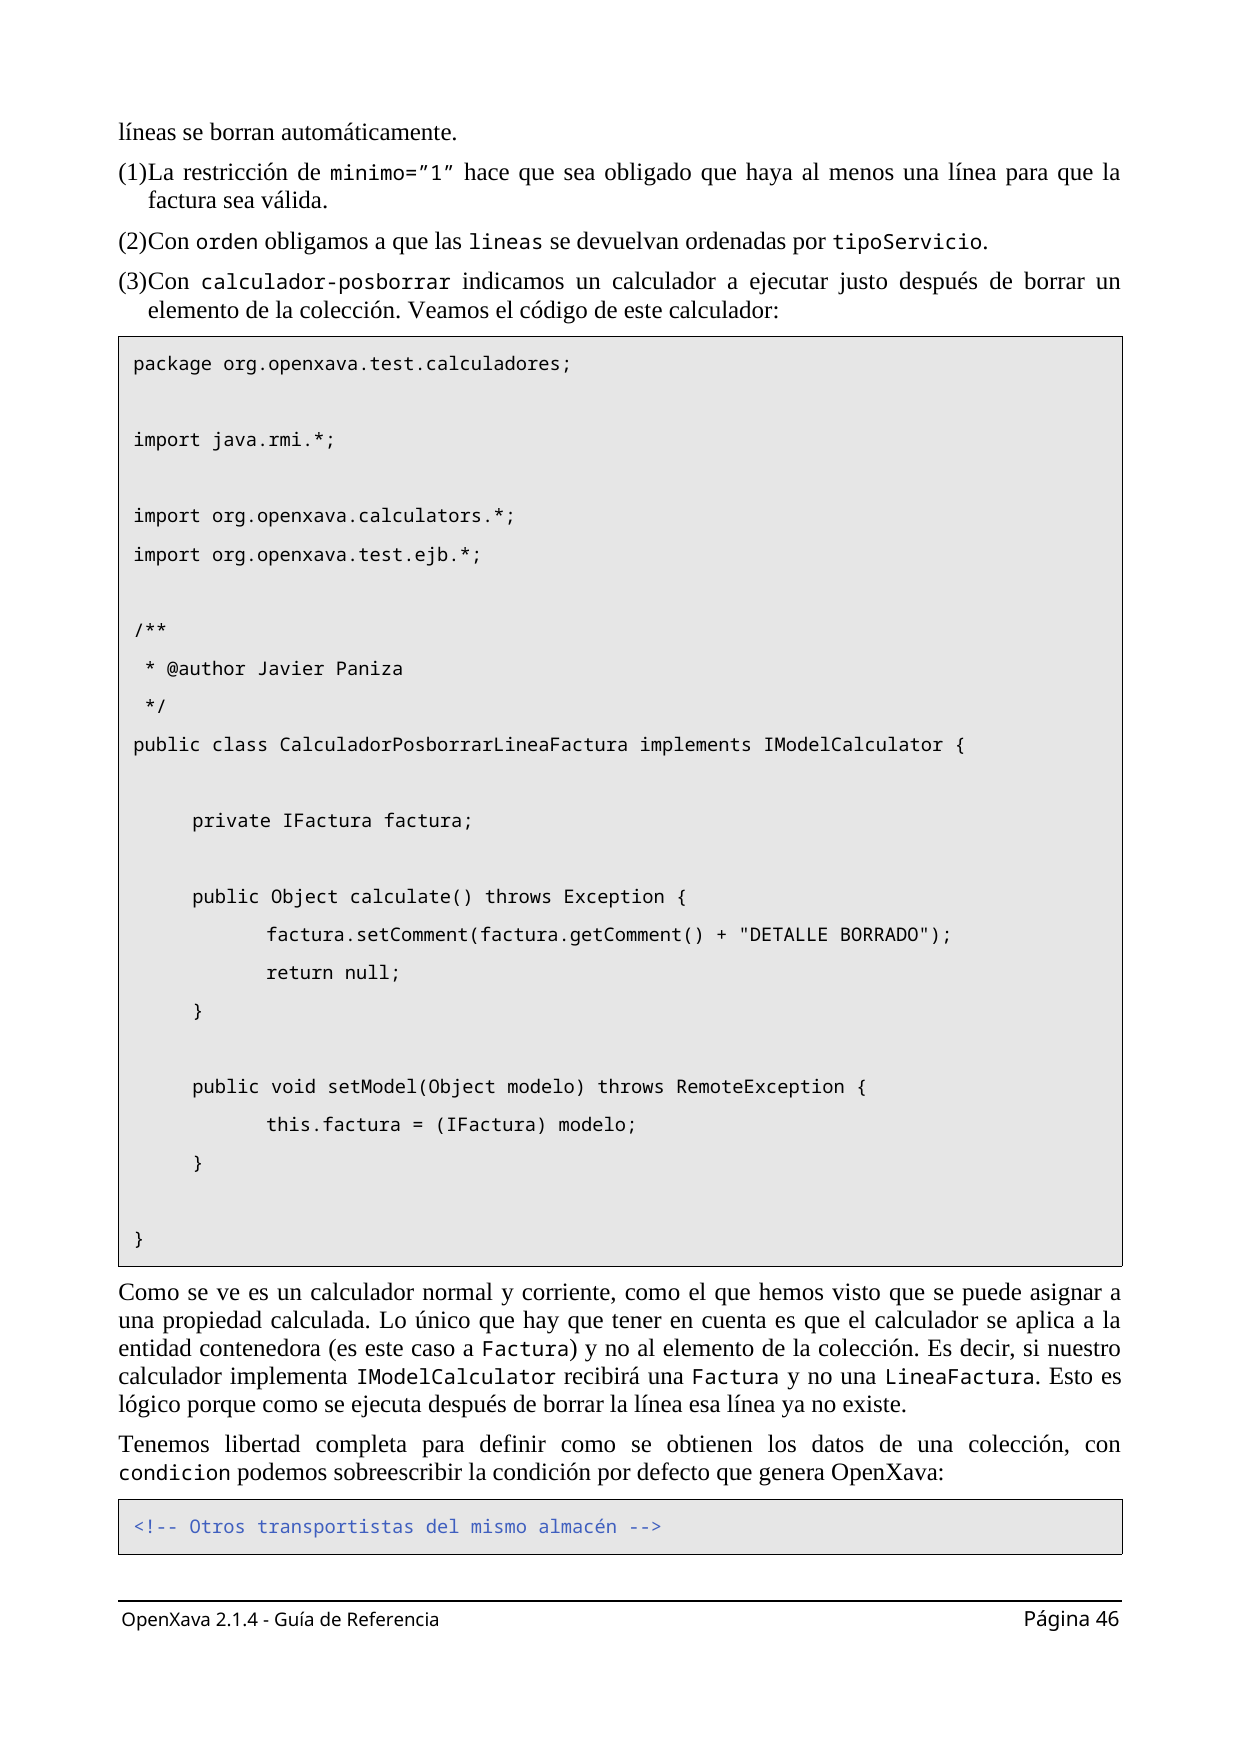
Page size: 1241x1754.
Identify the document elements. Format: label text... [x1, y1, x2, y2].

text } [119, 1210, 1122, 1266]
text import org.openxava.test.ejb.*; [119, 526, 1122, 564]
text /** [119, 602, 1122, 640]
text líneas se borran automáticamente. [118, 118, 1122, 146]
text * @author Javier Paniza [119, 640, 1122, 678]
text <!-- Otros transportistas del mismo almacén --> [119, 1500, 1122, 1554]
text private IFactura factura; [119, 792, 1122, 830]
text } [119, 982, 1122, 1020]
text public class CalculadorPosborrarLineaFactura implements IModelCalculator { [119, 716, 1122, 754]
list Con calculador-posborrar indicamos un calculador a ejecutar justo después de borrar un elemento de la colección. Veamos el código de este calculador: [118, 267, 1122, 323]
text import org.openxava.calculators.*; [119, 488, 1122, 526]
text import java.rmi.*; [119, 412, 1122, 450]
text package org.openxava.test.calculadores; [119, 337, 1122, 374]
text return null; [119, 944, 1122, 982]
text */ [119, 678, 1122, 716]
list Con orden obligamos a que las lineas se devuelvan ordenadas por tipoServicio. [118, 227, 1122, 255]
text this.factura = (IFactura) modelo; [119, 1096, 1122, 1134]
list La restricción de minimo=”1” hace que sea obligado que haya al menos una línea para que la factura sea válida. [118, 158, 1122, 214]
text Tenemos libertad completa para definir como se obtienen los datos de una colección, con condicion podemos sobreescribir la condición por defecto que genera OpenXava: [118, 1430, 1122, 1486]
text factura.setComment(factura.getComment() + "DETALLE BORRADO"); [119, 906, 1122, 944]
text public Object calculate() throws Exception { [119, 868, 1122, 906]
text } [119, 1134, 1122, 1172]
text Como se ve es un calculador normal y corriente, como el que hemos visto que se puede asignar a una propiedad calculada. Lo único que hay que tener en cuenta es que el calculador se aplica a la entidad contenedora (es este caso a Factura) y no al elemento de la colección. Es decir, si nuestro calculador implementa IModelCalculator recibirá una Factura y no una LineaFactura. Esto es lógico porque como se ejecuta después de borrar la línea esa línea ya no existe. [118, 1278, 1122, 1418]
text public void setModel(Object modelo) throws RemoteException { [119, 1058, 1122, 1096]
